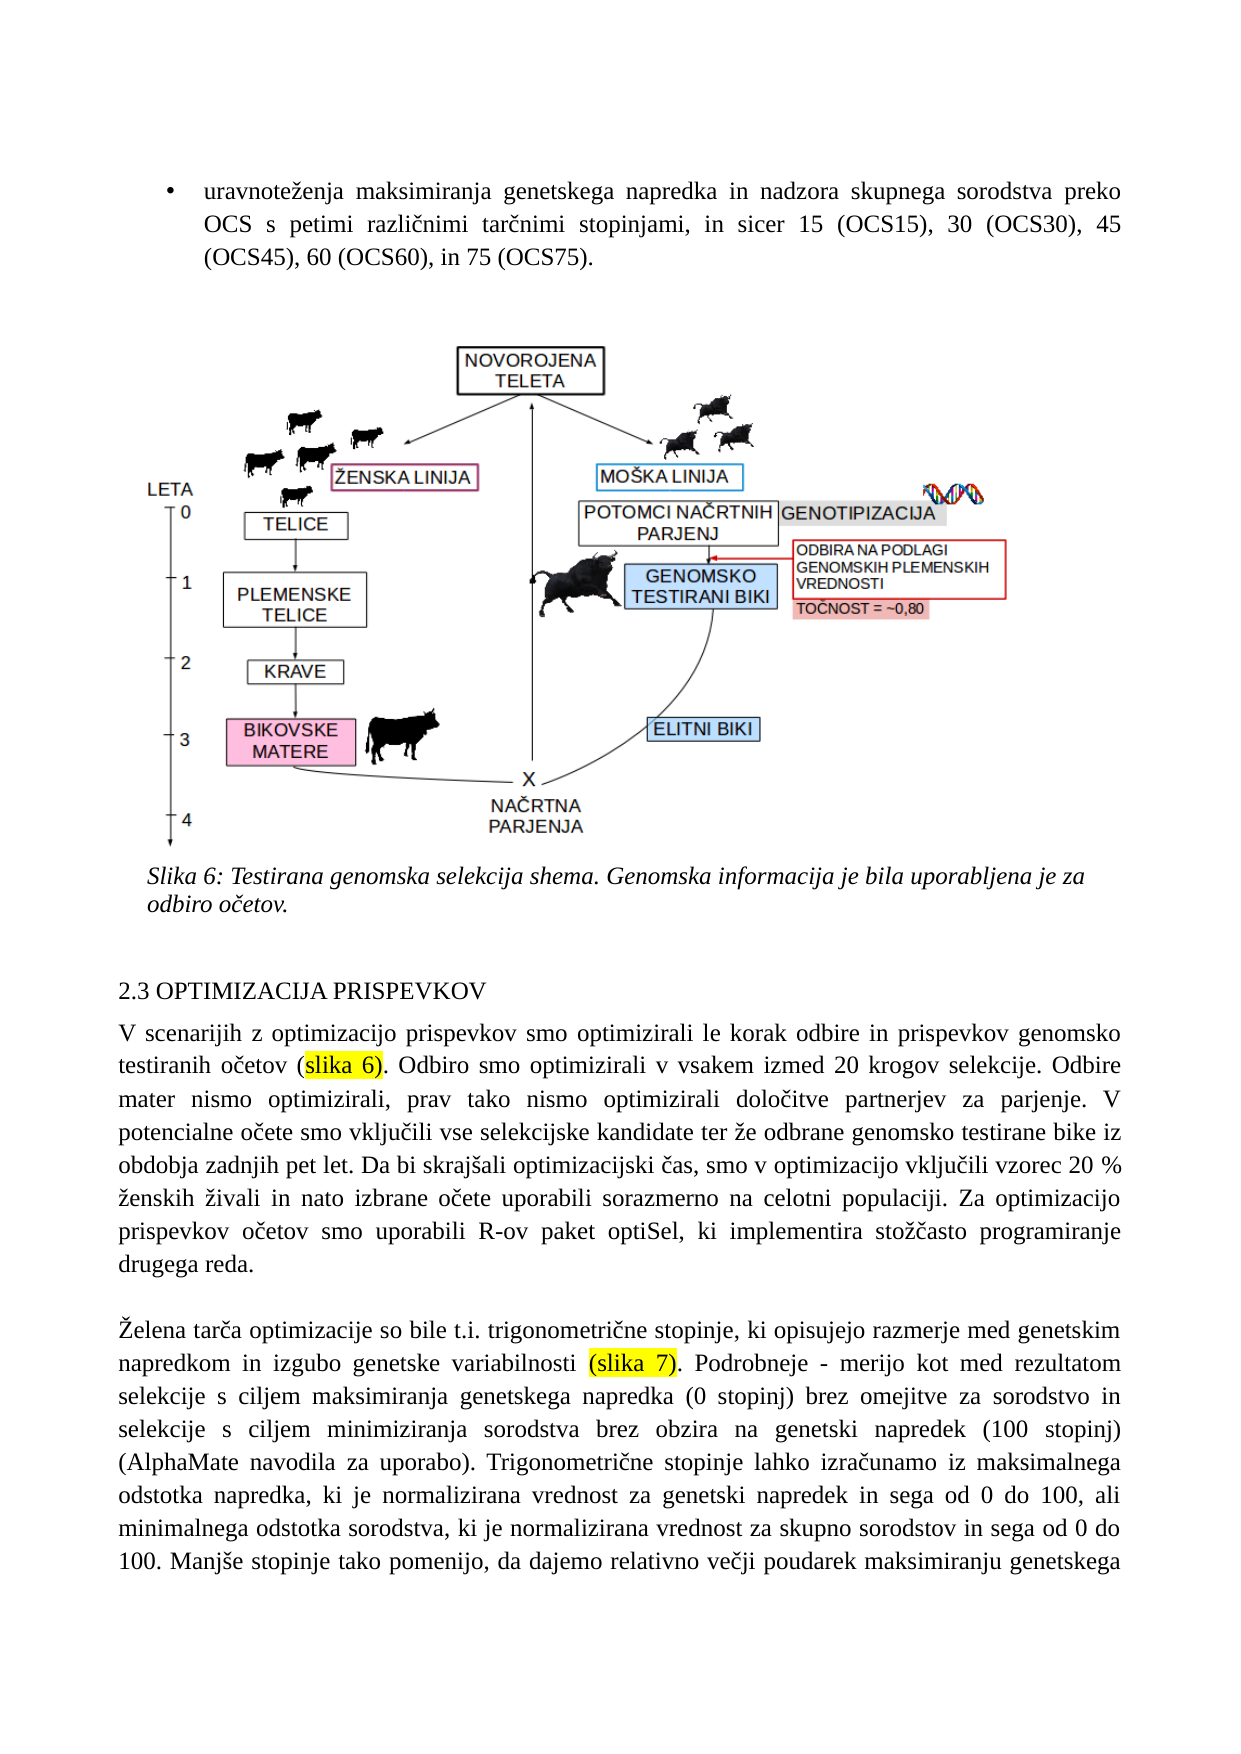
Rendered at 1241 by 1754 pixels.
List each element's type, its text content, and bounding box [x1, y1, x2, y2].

picture [146, 344, 1025, 861]
subtitle 2.3 Optimizacija prispevkov [118, 976, 1122, 1005]
list uravnoteženja maksimiranja genetskega napredka in nadzora skupnega sorodstva preko OCS s petimi različnimi tarčnimi stopinjami, in sicer 15 (OCS15), 30 (OCS30), 45 (OCS45), 60 (OCS60), in 75 (OCS75). [166, 176, 1122, 271]
text V scenarijih z optimizacijo prispevkov smo optimizirali le korak odbire in prispevkov genomsko testiranih očetov (slika 6). Odbiro smo optimizirali v vsakem izmed 20 krogov selekcije. Odbire mater nismo optimizirali, prav tako nismo optimizirali določitve partnerjev za parjenje. V potencialne očete smo vključili vse selekcijske kandidate ter že odbrane genomsko testirane bike iz obdobja zadnjih pet let. Da bi skrajšali optimizacijski čas, smo v optimizacijo vključili vzorec 20 % ženskih živali in nato izbrane očete uporabili sorazmerno na celotni populaciji. Za optimizacijo prispevkov očetov smo uporabili R-ov paket optiSel, ki implementira stožčasto programiranje drugega reda. [118, 1018, 1122, 1277]
text Želena tarča optimizacije so bile t.i. trigonometrične stopinje, ki opisujejo razmerje med genetskim napredkom in izgubo genetske variabilnosti (slika 7). Podrobneje - merijo kot med rezultatom selekcije s ciljem maksimiranja genetskega napredka (0 stopinj) brez omejitve za sorodstvo in selekcije s ciljem minimiziranja sorodstva brez obzira na genetski napredek (100 stopinj) (AlphaMate navodila za uporabo). Trigonometrične stopinje lahko izračunamo iz maksimalnega odstotka napredka, ki je normalizirana vrednost za genetski napredek in sega od 0 do 100, ali minimalnega odstotka sorodstva, ki je normalizirana vrednost za skupno sorodstov in sega od 0 do 100. Manjše stopinje tako pomenijo, da dajemo relativno večji poudarek maksimiranju genetskega [118, 1315, 1122, 1575]
text Slika 6: Testirana genomska selekcija shema. Genomska informacija je bila uporabljena je za odbiro očetov. [147, 861, 1111, 918]
